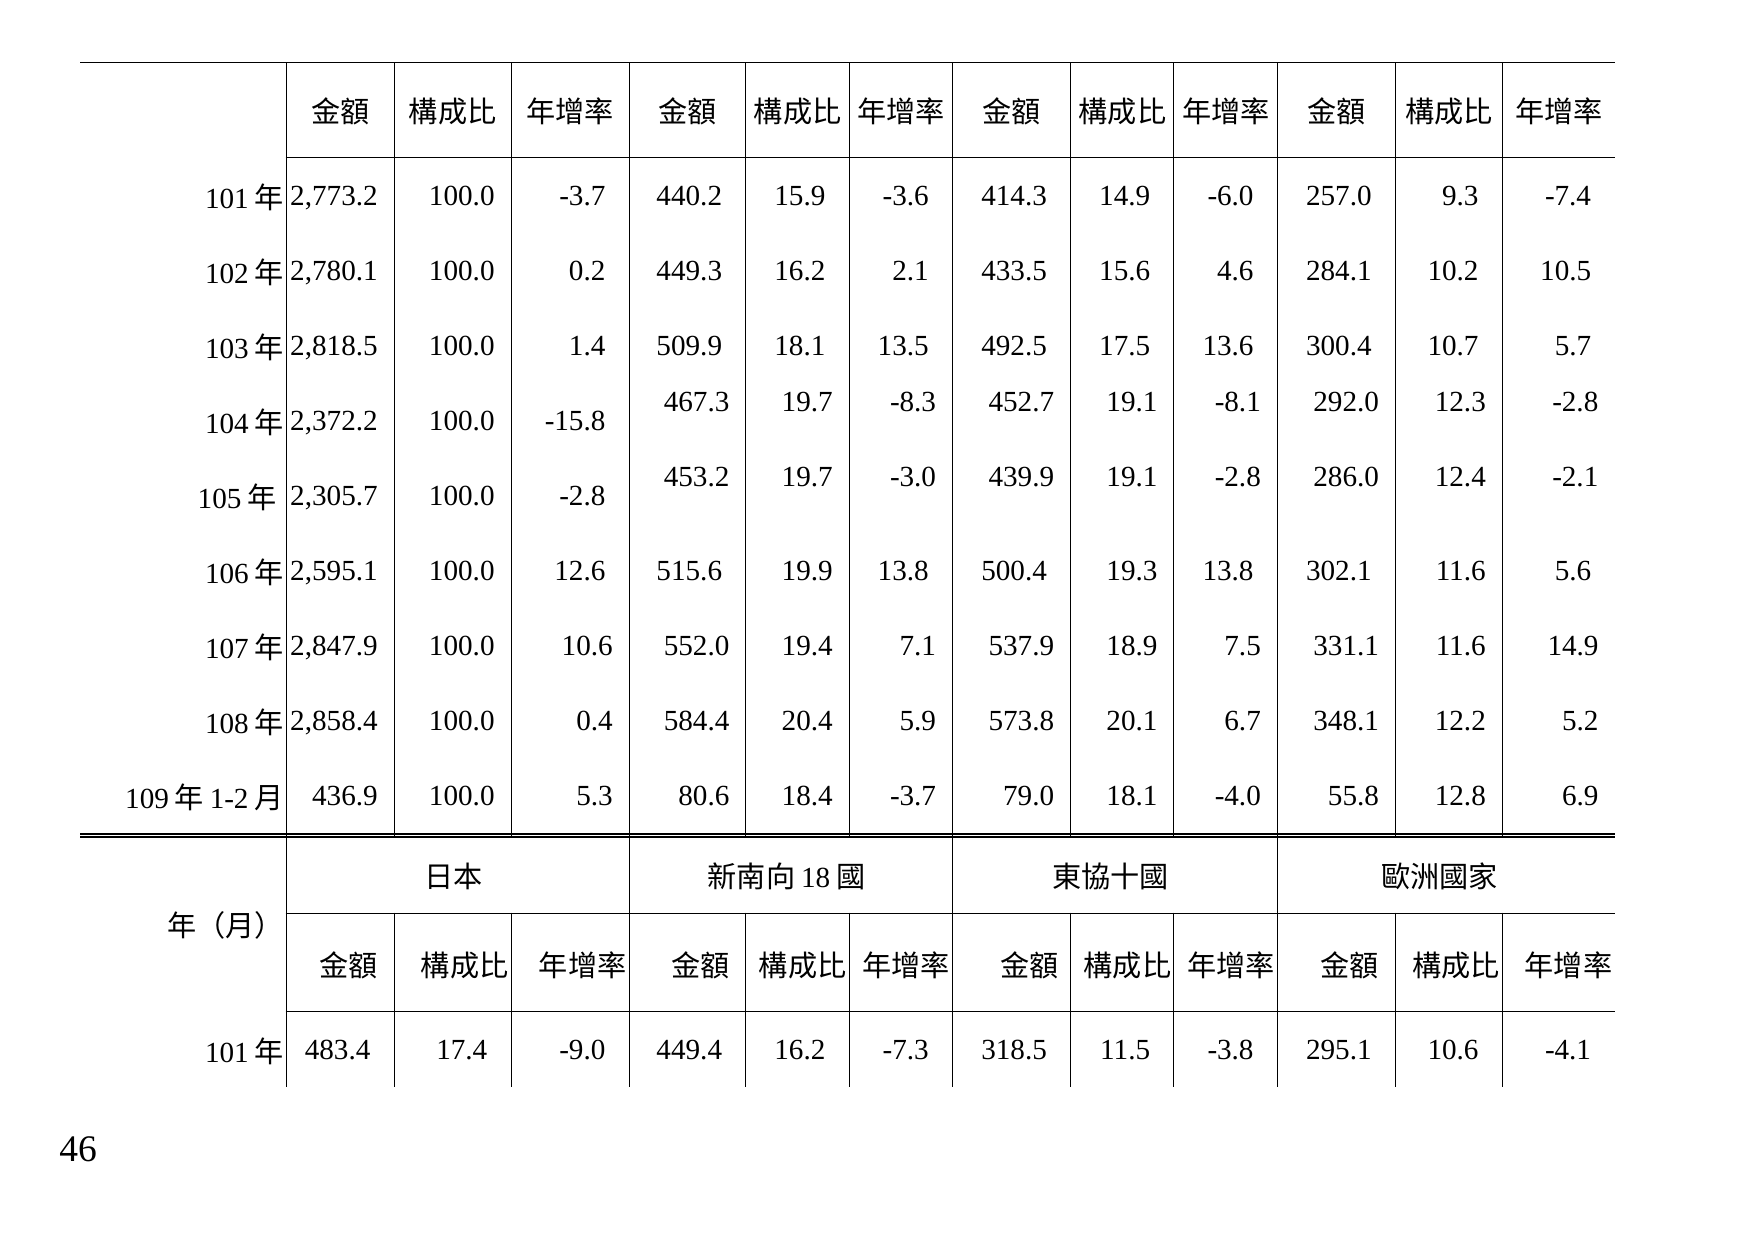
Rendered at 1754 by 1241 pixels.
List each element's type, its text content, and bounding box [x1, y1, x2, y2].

table_cell 17.4 [395, 1012, 511, 1087]
table_cell 16.2 [746, 233, 849, 308]
table_cell 18.4 [746, 758, 849, 833]
table_cell 金額 [287, 63, 394, 157]
table_cell 10.5 [1503, 233, 1615, 308]
table_cell -3.6 [850, 158, 952, 233]
table_cell 515.6 [630, 533, 745, 608]
table_cell 2,773.2 [287, 158, 394, 233]
table_cell 19.7 [746, 458, 849, 533]
table_cell 12.2 [1396, 683, 1502, 758]
table_cell 2,372.2 [287, 383, 394, 458]
table_cell 414.3 [953, 158, 1070, 233]
table_cell 79.0 [953, 758, 1070, 833]
table_cell 19.4 [746, 608, 849, 683]
table_cell 新南向18國 [630, 838, 952, 912]
table_cell 13.8 [1174, 533, 1277, 608]
table_cell 492.5 [953, 308, 1070, 383]
table_cell 537.9 [953, 608, 1070, 683]
table_cell 13.8 [850, 533, 952, 608]
table_cell -15.8 [512, 383, 629, 458]
table_cell 80.6 [630, 758, 745, 833]
table_cell 金額 [953, 914, 1070, 1011]
table_cell 15.9 [746, 158, 849, 233]
table_cell 467.3 [630, 383, 745, 458]
table_cell 1.4 [512, 308, 629, 383]
table_cell 18.1 [1071, 758, 1173, 833]
table_cell 12.6 [512, 533, 629, 608]
table_cell 103年 [80, 308, 286, 383]
table_cell 100.0 [395, 383, 511, 458]
table_cell 5.3 [512, 758, 629, 833]
table_cell 年增率 [1174, 63, 1277, 157]
table_cell 452.7 [953, 383, 1070, 458]
table_cell 13.5 [850, 308, 952, 383]
table_cell 284.1 [1278, 233, 1395, 308]
table_cell 11.5 [1071, 1012, 1173, 1087]
table_cell 12.8 [1396, 758, 1502, 833]
table_cell 年增率 [1174, 914, 1277, 1011]
table_cell 19.1 [1071, 383, 1173, 458]
table_cell 10.7 [1396, 308, 1502, 383]
table_cell 100.0 [395, 608, 511, 683]
table_cell 年增率 [512, 63, 629, 157]
table_cell 104年 [80, 383, 286, 458]
table_cell 5.7 [1503, 308, 1615, 383]
table_cell 10.6 [1396, 1012, 1502, 1087]
table_cell 12.4 [1396, 458, 1502, 533]
table_cell 436.9 [287, 758, 394, 833]
table_cell 2,595.1 [287, 533, 394, 608]
table_cell 金額 [630, 914, 745, 1011]
table_cell 107年 [80, 608, 286, 683]
table_cell 6.7 [1174, 683, 1277, 758]
table_cell 101年 [80, 1011, 286, 1087]
table_cell -9.0 [512, 1012, 629, 1087]
table_cell 18.9 [1071, 608, 1173, 683]
table_cell 0.4 [512, 683, 629, 758]
table_cell 286.0 [1278, 458, 1395, 533]
table_cell 100.0 [395, 683, 511, 758]
table_cell 10.6 [512, 608, 629, 683]
table_cell 17.5 [1071, 308, 1173, 383]
table_cell 16.2 [746, 1012, 849, 1087]
table_cell 295.1 [1278, 1012, 1395, 1087]
table_cell 15.6 [1071, 233, 1173, 308]
table_cell 7.1 [850, 608, 952, 683]
table_cell 6.9 [1503, 758, 1615, 833]
table_cell 19.7 [746, 383, 849, 458]
table_cell 100.0 [395, 458, 511, 533]
table_cell 14.9 [1503, 608, 1615, 683]
table_cell 金額 [1278, 63, 1395, 157]
table_cell 102年 [80, 233, 286, 308]
table_cell 105年 [80, 458, 286, 533]
table_cell 100.0 [395, 308, 511, 383]
table_cell 449.3 [630, 233, 745, 308]
table_cell -4.0 [1174, 758, 1277, 833]
table_cell 108年 [80, 683, 286, 758]
table_cell 433.5 [953, 233, 1070, 308]
table_cell 金額 [287, 914, 394, 1011]
table_cell 348.1 [1278, 683, 1395, 758]
table_cell 300.4 [1278, 308, 1395, 383]
table_cell 331.1 [1278, 608, 1395, 683]
table_cell 573.8 [953, 683, 1070, 758]
table_cell 2,780.1 [287, 233, 394, 308]
table_cell 年（月） [80, 838, 286, 1011]
table_cell 2,858.4 [287, 683, 394, 758]
table_cell 55.8 [1278, 758, 1395, 833]
table_cell 19.3 [1071, 533, 1173, 608]
table_cell 年增率 [850, 63, 952, 157]
table_cell 構成比 [746, 63, 849, 157]
table_header [80, 63, 286, 157]
table_cell 構成比 [1071, 914, 1173, 1011]
table_cell 10.2 [1396, 233, 1502, 308]
table_cell 9.3 [1396, 158, 1502, 233]
table_cell 2,818.5 [287, 308, 394, 383]
table_cell -2.8 [1174, 458, 1277, 533]
table_cell 19.1 [1071, 458, 1173, 533]
table_cell 7.5 [1174, 608, 1277, 683]
table_cell -7.4 [1503, 158, 1615, 233]
table_cell 12.3 [1396, 383, 1502, 458]
table_cell 金額 [953, 63, 1070, 157]
table_cell 439.9 [953, 458, 1070, 533]
table_cell 構成比 [1071, 63, 1173, 157]
table_cell -8.1 [1174, 383, 1277, 458]
table_cell 20.1 [1071, 683, 1173, 758]
table_cell 金額 [630, 63, 745, 157]
table_cell -3.0 [850, 458, 952, 533]
table_cell 年增率 [850, 914, 952, 1011]
table_cell 584.4 [630, 683, 745, 758]
table_cell 4.6 [1174, 233, 1277, 308]
table_cell -8.3 [850, 383, 952, 458]
table_cell 構成比 [1396, 63, 1502, 157]
table_cell 109年1-2月 [80, 758, 286, 833]
table_cell 18.1 [746, 308, 849, 383]
table_cell 2.1 [850, 233, 952, 308]
table_cell 440.2 [630, 158, 745, 233]
table_cell -2.8 [1503, 383, 1615, 458]
table_cell 292.0 [1278, 383, 1395, 458]
table_cell 19.9 [746, 533, 849, 608]
table_cell 年增率 [1503, 63, 1615, 157]
table_cell 歐洲國家 [1278, 838, 1615, 912]
table_cell 14.9 [1071, 158, 1173, 233]
table_cell -7.3 [850, 1012, 952, 1087]
table_cell 構成比 [746, 914, 849, 1011]
table_cell 257.0 [1278, 158, 1395, 233]
table_cell -4.1 [1503, 1012, 1615, 1087]
table_cell 年增率 [512, 914, 629, 1011]
table_cell 構成比 [395, 914, 511, 1011]
table_cell 金額 [1278, 914, 1395, 1011]
table_cell 100.0 [395, 158, 511, 233]
table_cell 318.5 [953, 1012, 1070, 1087]
table_cell -6.0 [1174, 158, 1277, 233]
table_cell 0.2 [512, 233, 629, 308]
table_cell 509.9 [630, 308, 745, 383]
table_cell 106年 [80, 533, 286, 608]
table_cell -3.7 [512, 158, 629, 233]
table_cell 11.6 [1396, 533, 1502, 608]
table_cell -3.7 [850, 758, 952, 833]
table_cell 13.6 [1174, 308, 1277, 383]
table_cell 年增率 [1503, 914, 1615, 1011]
table_cell 552.0 [630, 608, 745, 683]
table_cell 東協十國 [953, 838, 1277, 912]
table_cell 100.0 [395, 758, 511, 833]
table_cell 449.4 [630, 1012, 745, 1087]
table_cell 20.4 [746, 683, 849, 758]
table_cell -3.8 [1174, 1012, 1277, 1087]
table_cell 11.6 [1396, 608, 1502, 683]
table_cell 500.4 [953, 533, 1070, 608]
table_cell 5.9 [850, 683, 952, 758]
table_cell 構成比 [395, 63, 511, 157]
table_cell 100.0 [395, 533, 511, 608]
table_cell 453.2 [630, 458, 745, 533]
table_cell 2,305.7 [287, 458, 394, 533]
table_cell 2,847.9 [287, 608, 394, 683]
table_cell 483.4 [287, 1012, 394, 1087]
table_cell 101年 [80, 157, 286, 233]
table_cell 5.6 [1503, 533, 1615, 608]
table_cell -2.8 [512, 458, 629, 533]
table_cell 日本 [287, 838, 629, 912]
table_cell 5.2 [1503, 683, 1615, 758]
table_cell 302.1 [1278, 533, 1395, 608]
table_cell 構成比 [1396, 914, 1502, 1011]
table_cell -2.1 [1503, 458, 1615, 533]
table_cell 100.0 [395, 233, 511, 308]
